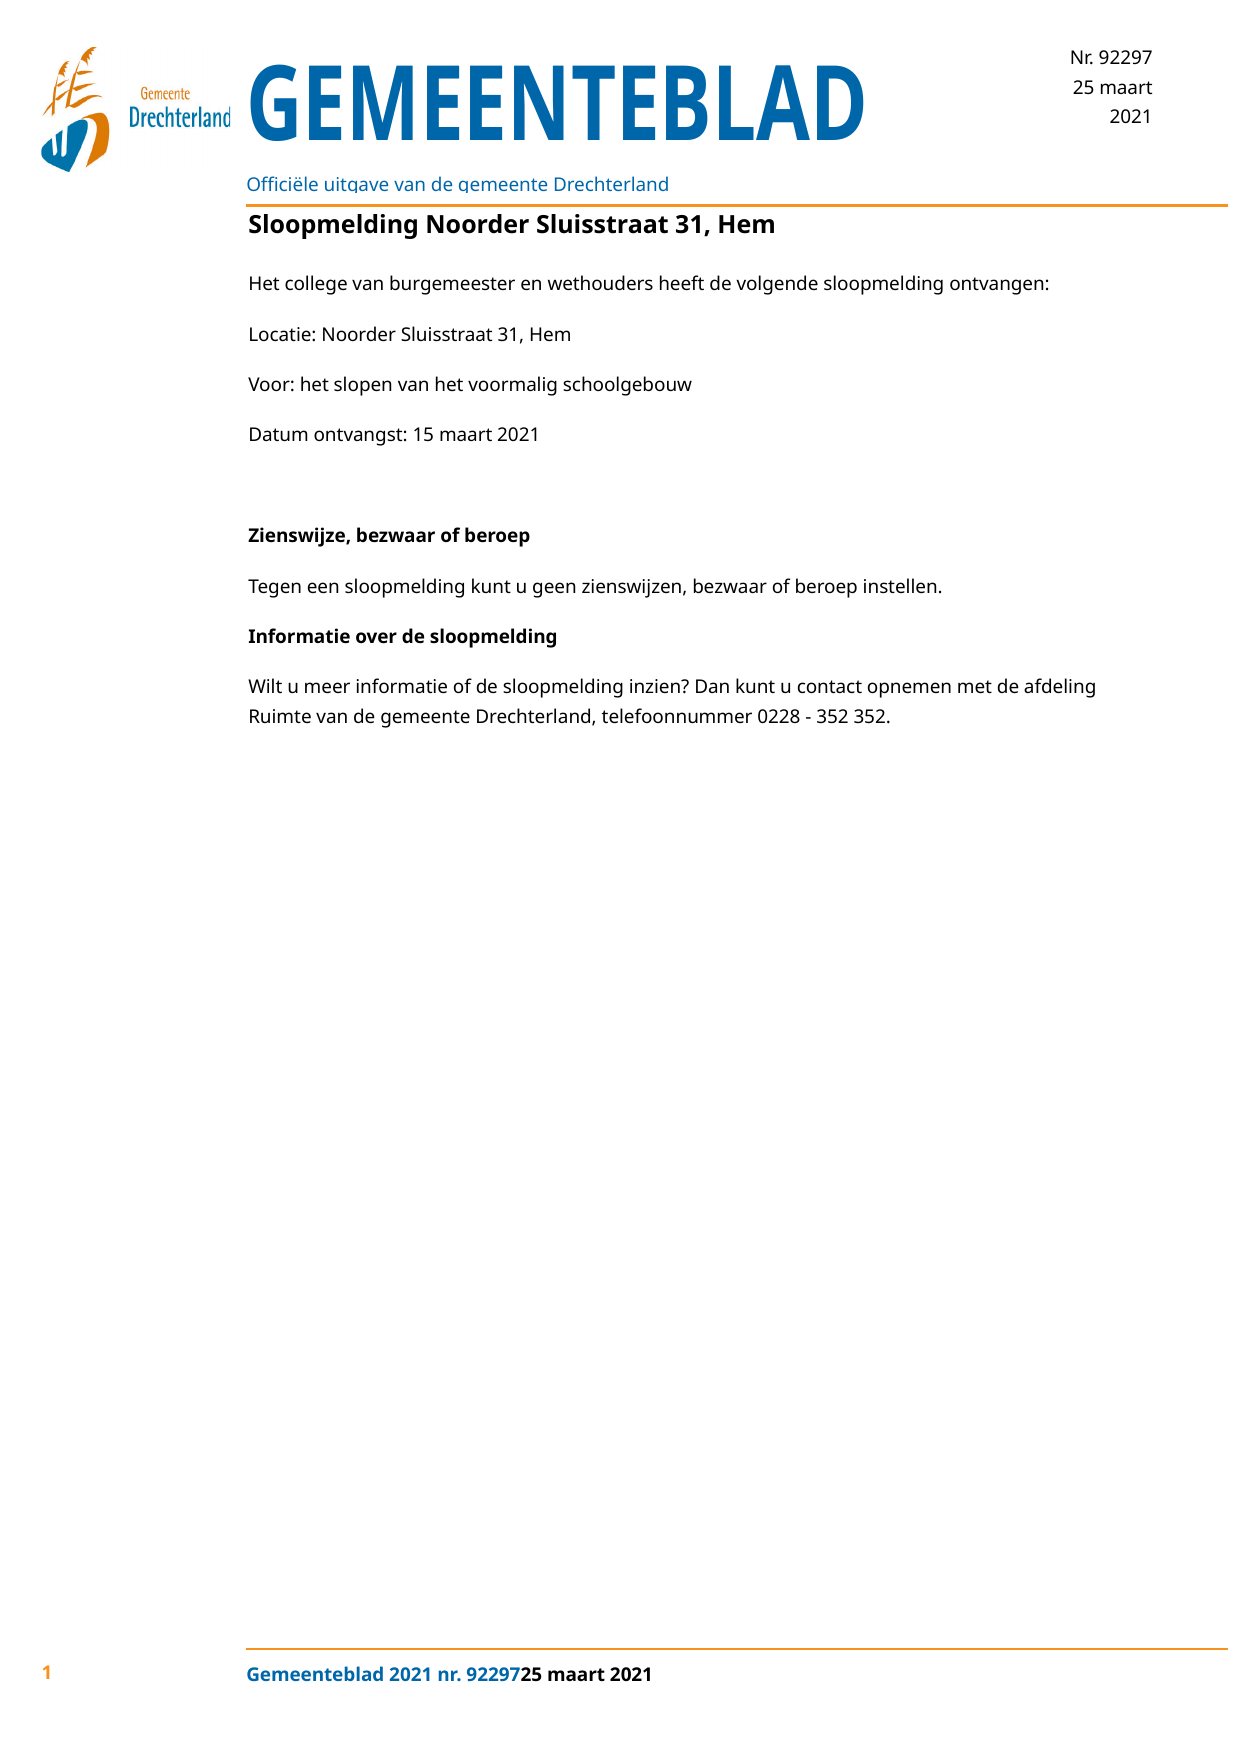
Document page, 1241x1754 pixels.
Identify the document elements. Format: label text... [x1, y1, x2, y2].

text Voor: het slopen van het voormalig schoolgebouw [248, 371, 1152, 397]
text Wilt u meer informatie of de sloopmelding inzien? Dan kunt u contact opnemen met de afdeling Ruimte van de gemeente Drechterland, telefoonnummer 0228 - 352 352. [248, 674, 1152, 729]
picture [41, 47, 231, 172]
text Sloopmelding Noorder Sluisstraat 31, Hem [248, 207, 1152, 241]
text Tegen een sloopmelding kunt u geen zienswijzen, bezwaar of beroep instellen. [248, 573, 1152, 598]
picture [226, 115, 231, 124]
text Datum ontvangst: 15 maart 2021 [248, 422, 1152, 447]
text Het college van burgemeester en wethouders heeft de volgende sloopmelding ontvangen: [248, 270, 1152, 296]
text Zienswijze, bezwaar of beroep [248, 522, 1152, 548]
text Informatie over de sloopmelding [248, 623, 1152, 649]
picture [41, 158, 64, 172]
text Locatie: Noorder Sluisstraat 31, Hem [248, 321, 1152, 346]
